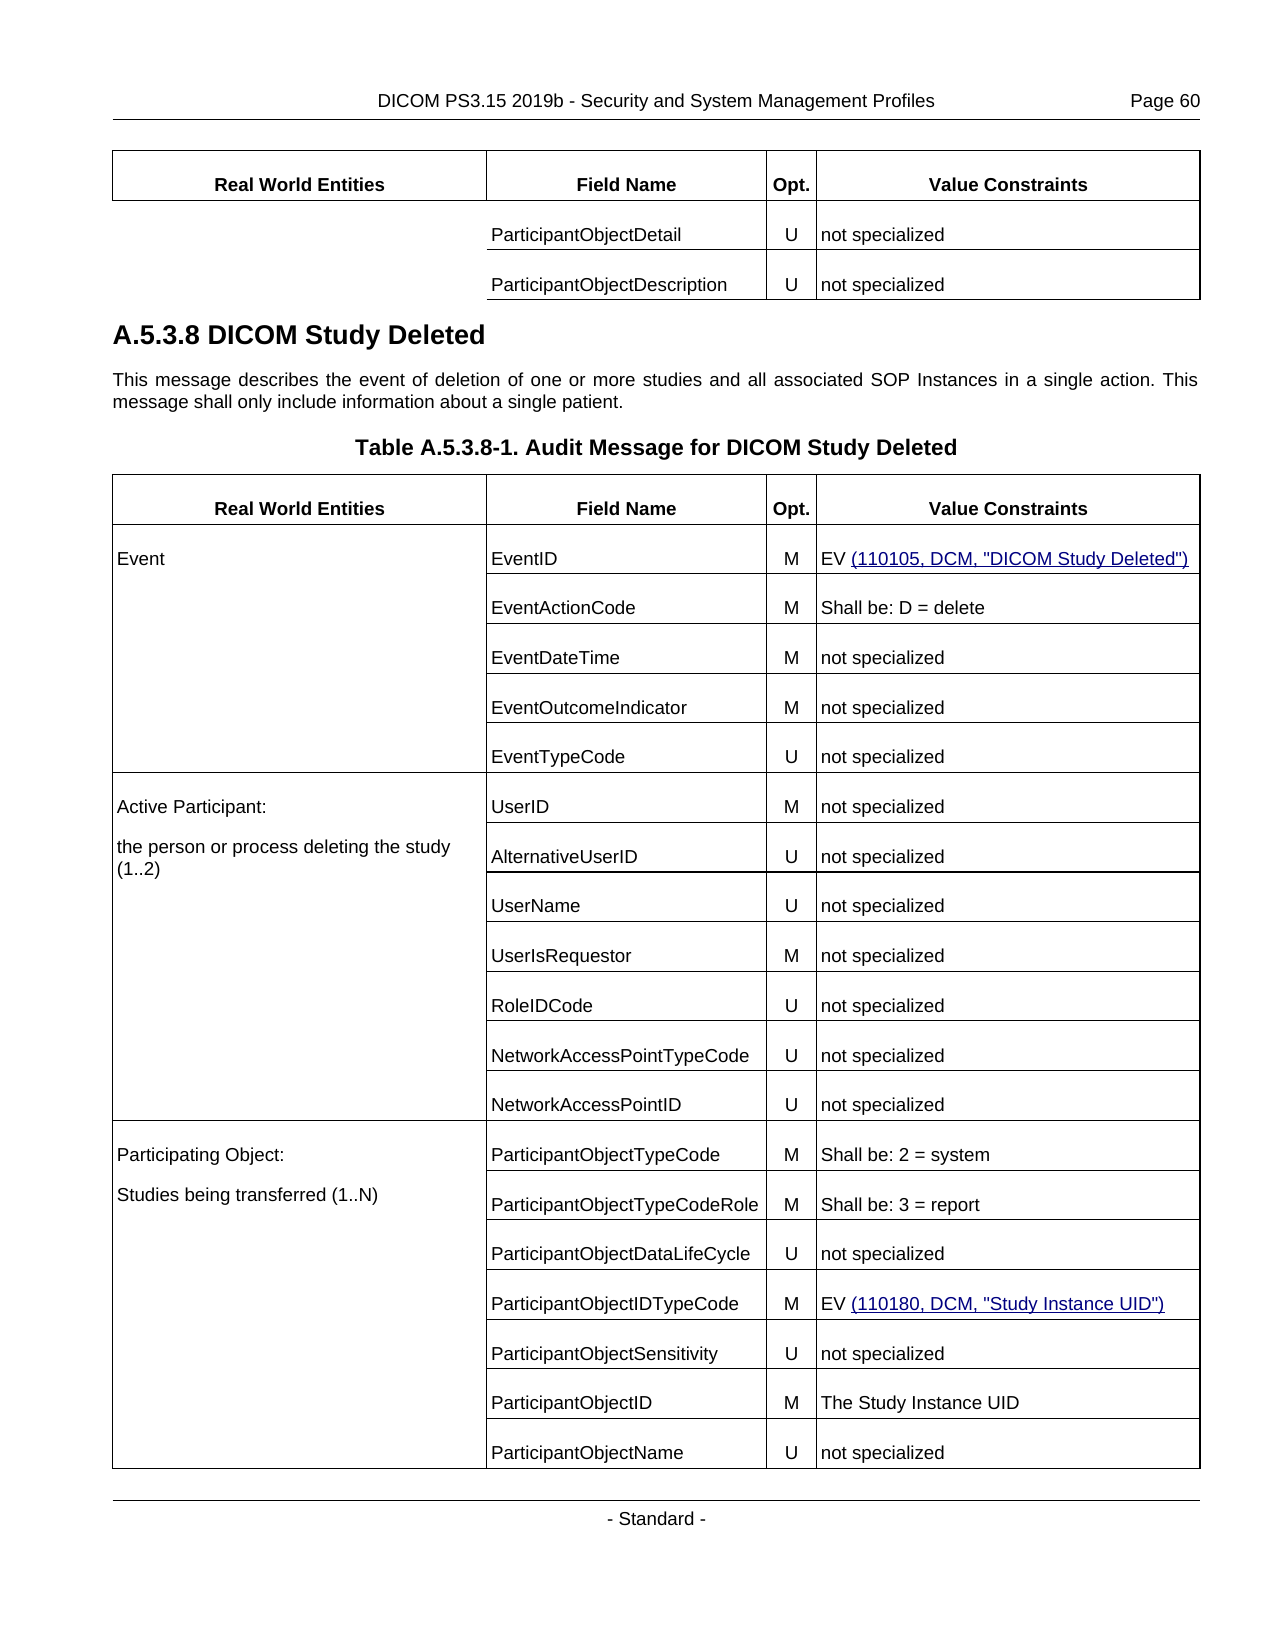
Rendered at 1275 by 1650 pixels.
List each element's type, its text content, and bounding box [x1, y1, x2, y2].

table_cell U [767, 1419, 816, 1468]
table_cell not specialized [817, 1021, 1199, 1070]
table_cell U [767, 723, 816, 772]
table_cell M [767, 1121, 816, 1169]
text A.5.3.8 DICOM Study Deleted [112, 319, 1200, 350]
table_header Real World Entities [113, 475, 486, 523]
table_cell not specialized [817, 922, 1199, 971]
table_cell M [767, 525, 816, 573]
table_cell RoleIDCode [487, 972, 766, 1020]
table_cell M [767, 1270, 816, 1318]
table_cell M [767, 674, 816, 722]
table_cell Shall be: 3 = report [817, 1171, 1199, 1219]
table_cell UserName [487, 873, 766, 921]
table_cell EventDateTime [487, 624, 766, 673]
table_cell M [767, 624, 816, 673]
table_cell EventActionCode [487, 574, 766, 623]
table_cell AlternativeUserID [487, 823, 766, 871]
table_cell ParticipantObjectDescription [487, 250, 766, 299]
table_cell not specialized [817, 1320, 1199, 1368]
table_cell U [767, 250, 816, 299]
table_cell ParticipantObjectName [487, 1419, 766, 1468]
table_cell NetworkAccessPointID [487, 1071, 766, 1120]
table_cell U [767, 1071, 816, 1120]
table_cell U [767, 201, 816, 249]
table_cell not specialized [817, 723, 1199, 772]
table_cell NetworkAccessPointTypeCode [487, 1021, 766, 1070]
table_cell not specialized [817, 1419, 1199, 1468]
table_cell not specialized [817, 201, 1199, 249]
table_cell not specialized [817, 1220, 1199, 1269]
table_header Opt. [767, 475, 816, 523]
table_cell EV (110105, DCM, "DICOM Study Deleted") [817, 525, 1199, 573]
table_cell The Study Instance UID [817, 1369, 1199, 1418]
table_cell ParticipantObjectID [487, 1369, 766, 1418]
table_cell M [767, 922, 816, 971]
table_cell M [767, 773, 816, 822]
table_cell Shall be: D = delete [817, 574, 1199, 623]
table_header Real World Entities [113, 151, 486, 200]
table_cell U [767, 873, 816, 921]
table_cell not specialized [817, 873, 1199, 921]
table_cell not specialized [817, 972, 1199, 1020]
table_cell U [767, 1021, 816, 1070]
table_cell U [767, 823, 816, 871]
table_cell not specialized [817, 823, 1199, 871]
table_header Field Name [487, 151, 766, 200]
table_cell ParticipantObjectDetail [487, 201, 766, 249]
table_cell U [767, 1220, 816, 1269]
table_cell ParticipantObjectIDTypeCode [487, 1270, 766, 1318]
table_cell Participating Object: Studies being transferred (1..N) [113, 1121, 486, 1468]
table_cell Event [113, 525, 486, 772]
table_cell M [767, 1369, 816, 1418]
text Table A.5.3.8-1. Audit Message for DICOM Study Deleted [112, 434, 1200, 460]
table_cell Active Participant: the person or process deleting the study (1..2) [113, 773, 486, 1120]
table_cell ParticipantObjectTypeCodeRole [487, 1171, 766, 1219]
table_header Value Constraints [817, 475, 1199, 523]
table_cell EventTypeCode [487, 723, 766, 772]
table_header Value Constraints [817, 151, 1199, 200]
table_cell ParticipantObjectTypeCode [487, 1121, 766, 1169]
table_cell not specialized [817, 674, 1199, 722]
table_header Opt. [767, 151, 816, 200]
table_cell UserID [487, 773, 766, 822]
table_cell not specialized [817, 250, 1199, 299]
table_cell EventID [487, 525, 766, 573]
table_cell U [767, 1320, 816, 1368]
text This message describes the event of deletion of one or more studies and all associated SOP Instances in a single action. This message shall only include information about a single patient. [112, 369, 1200, 412]
table_cell not specialized [817, 624, 1199, 673]
table_cell ParticipantObjectSensitivity [487, 1320, 766, 1368]
table_cell M [767, 1171, 816, 1219]
table_cell EV (110180, DCM, "Study Instance UID") [817, 1270, 1199, 1318]
table_cell Shall be: 2 = system [817, 1121, 1199, 1169]
table_cell M [767, 574, 816, 623]
table_cell EventOutcomeIndicator [487, 674, 766, 722]
table_cell ParticipantObjectDataLifeCycle [487, 1220, 766, 1269]
table_header Field Name [487, 475, 766, 523]
table_cell U [767, 972, 816, 1020]
table_cell UserIsRequestor [487, 922, 766, 971]
table_cell not specialized [817, 1071, 1199, 1120]
table_cell not specialized [817, 773, 1199, 822]
